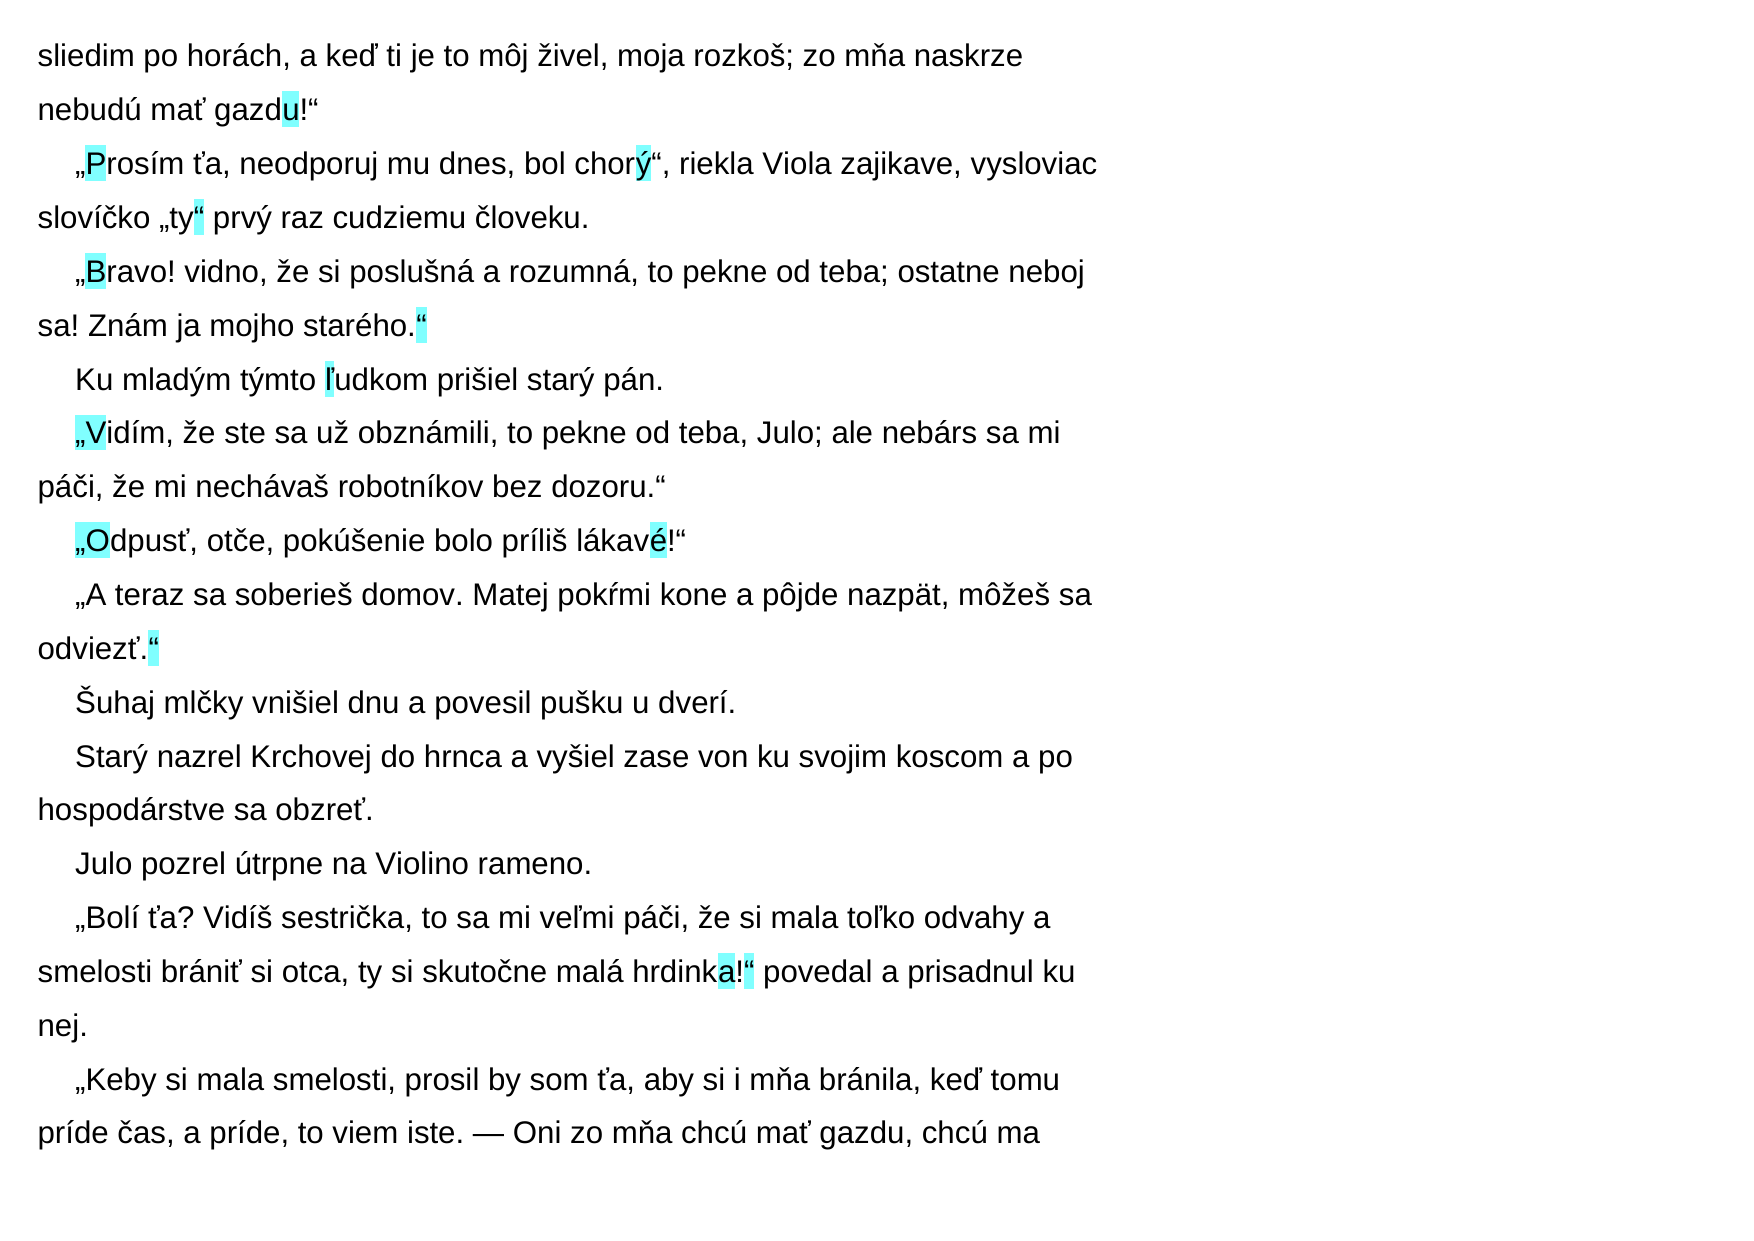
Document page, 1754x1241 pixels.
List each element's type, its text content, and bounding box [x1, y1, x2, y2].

text Julo pozrel útrpne na Violino rameno. [37, 845, 1130, 881]
text „Prosím ťa, neodporuj mu dnes, bol chorý“, riekla Viola zajikave, vysloviac slovíčko „ty“ prvý raz cudziemu človeku. [37, 145, 1130, 235]
text Starý nazrel Krchovej do hrnca a vyšiel zase von ku svojim koscom a po hospodárstve sa obzreť. [37, 738, 1130, 827]
text „Bolí ťa? Vidíš sestrička, to sa mi veľmi páči, že si mala toľko odvahy a smelosti brániť si otca, ty si skutočne malá hrdinka!“ povedal a prisadnul ku nej. [37, 899, 1130, 1043]
text „A teraz sa soberieš domov. Matej pokŕmi kone a pôjde nazpät, môžeš sa odviezť.“ [37, 576, 1130, 666]
text sliedim po horách, a keď ti je to môj živel, moja rozkoš; zo mňa naskrze nebudú mať gazdu!“ [37, 37, 1130, 127]
text „Keby si mala smelosti, prosil by som ťa, aby si i mňa bránila, keď tomu príde čas, a príde, to viem iste. — Oni zo mňa chcú mať gazdu, chcú ma [37, 1061, 1130, 1151]
text „Odpusť, otče, pokúšenie bolo príliš lákavé!“ [37, 522, 1130, 558]
text „Bravo! vidno, že si poslušná a rozumná, to pekne od teba; ostatne neboj sa! Znám ja mojho starého.“ [37, 253, 1130, 343]
text Ku mladým týmto ľudkom prišiel starý pán. [37, 361, 1130, 397]
text Šuhaj mlčky vnišiel dnu a povesil pušku u dverí. [37, 684, 1130, 720]
text „Vidím, že ste sa už obznámili, to pekne od teba, Julo; ale nebárs sa mi páči, že mi nechávaš robotníkov bez dozoru.“ [37, 414, 1130, 504]
